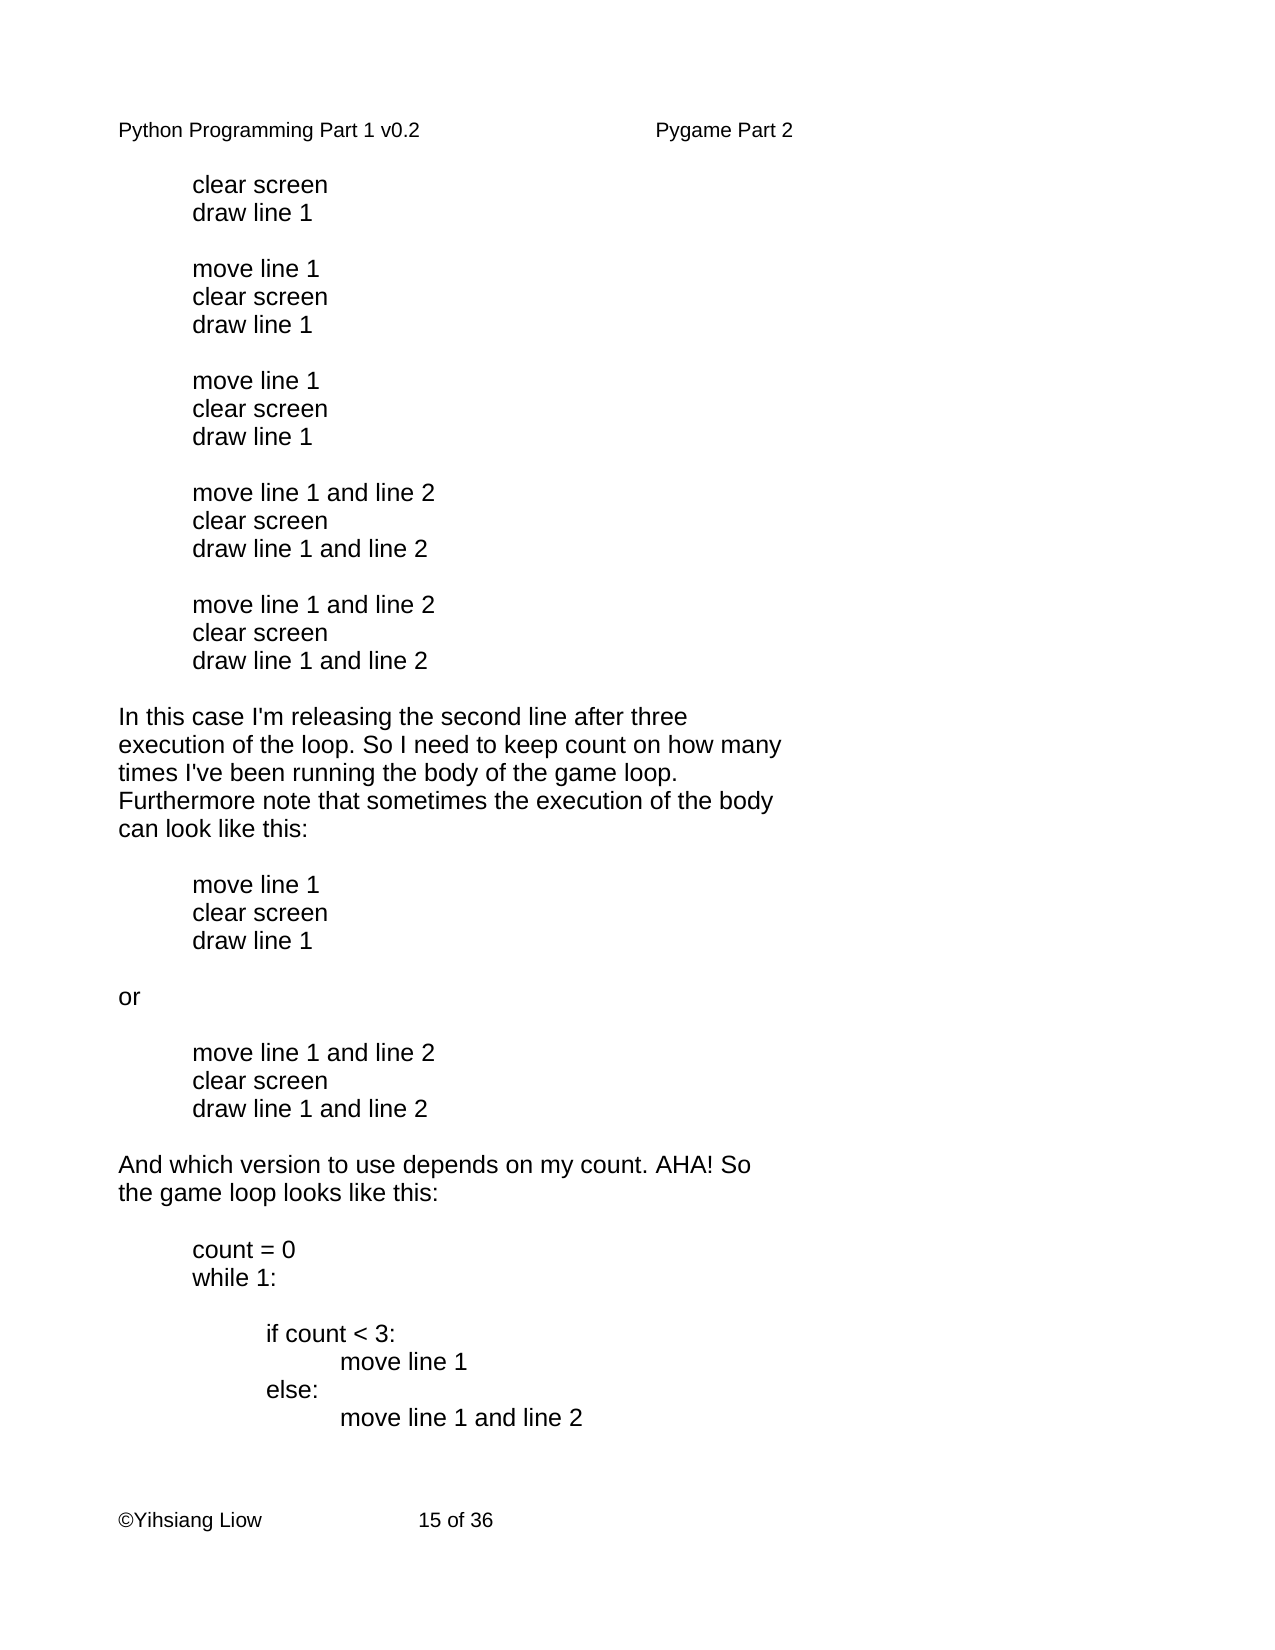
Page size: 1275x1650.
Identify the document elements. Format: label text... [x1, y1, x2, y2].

text draw line 1 [118, 927, 793, 954]
text clear screen [118, 619, 793, 647]
text move line 1 and line 2 [118, 1039, 793, 1067]
text move line 1 [118, 255, 793, 283]
text clear screen [118, 1067, 793, 1095]
text move line 1 [118, 871, 793, 899]
text move line 1 [118, 1347, 793, 1375]
text In this case I'm releasing the second line after three execution of the loop. So I need to keep count on how many times I've been running the body of the game loop. Furthermore note that sometimes the execution of the body can look like this: [118, 703, 793, 842]
text draw line 1 [118, 199, 793, 227]
text else: [118, 1375, 793, 1403]
text draw line 1 [118, 311, 793, 339]
text clear screen [118, 171, 793, 199]
text move line 1 and line 2 [118, 591, 793, 619]
text clear screen [118, 395, 793, 423]
text clear screen [118, 899, 793, 927]
text or [118, 983, 793, 1011]
text while 1: [118, 1263, 793, 1291]
text And which version to use depends on my count. AHA! So the game loop looks like this: [118, 1151, 793, 1207]
text clear screen [118, 507, 793, 535]
text move line 1 and line 2 [118, 1403, 793, 1431]
text draw line 1 [118, 423, 793, 451]
text clear screen [118, 283, 793, 311]
text draw line 1 and line 2 [118, 535, 793, 563]
text if count < 3: [118, 1319, 793, 1347]
text move line 1 [118, 367, 793, 395]
text draw line 1 and line 2 [118, 647, 793, 675]
text move line 1 and line 2 [118, 479, 793, 507]
text draw line 1 and line 2 [118, 1095, 793, 1123]
text count = 0 [118, 1235, 793, 1263]
